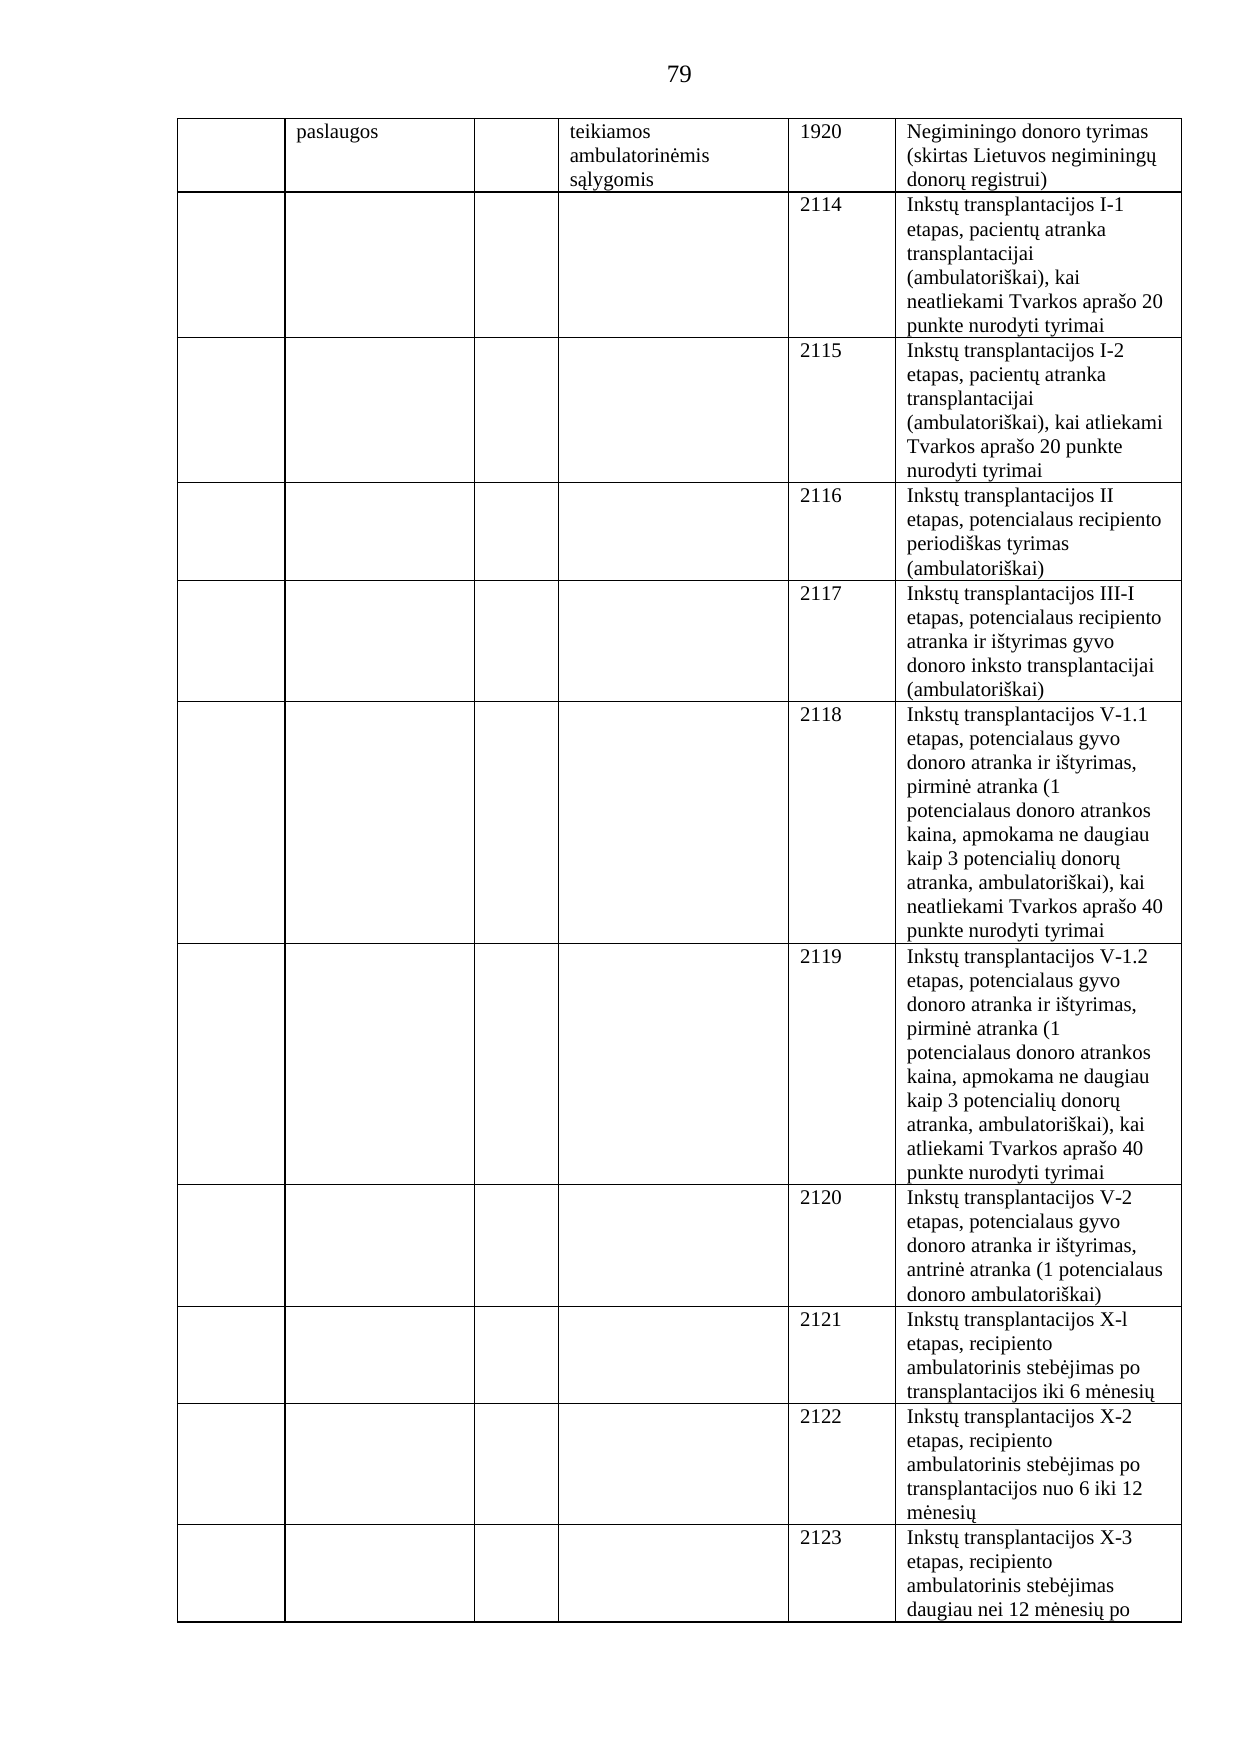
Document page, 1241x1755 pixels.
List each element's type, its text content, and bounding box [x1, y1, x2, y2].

table_cell [475, 1185, 558, 1306]
table_cell [178, 944, 284, 1184]
table_cell Inkstų transplantacijos X-2 etapas, recipiento ambulatorinis stebėjimas po transplantacijos nuo 6 iki 12 mėnesių [896, 1404, 1181, 1524]
table_cell [178, 119, 284, 191]
table_cell [178, 483, 284, 579]
table_cell paslaugos [286, 119, 474, 191]
table_cell [286, 483, 474, 579]
table_cell [475, 1525, 558, 1621]
table_cell 2115 [789, 338, 895, 482]
table_cell [178, 702, 284, 942]
table_cell teikiamos ambulatorinėmis sąlygomis [559, 119, 788, 191]
table_cell Negiminingo donoro tyrimas (skirtas Lietuvos negiminingų donorų registrui) [896, 119, 1181, 191]
table_cell [286, 944, 474, 1184]
table_cell [286, 702, 474, 942]
table_cell [475, 119, 558, 191]
table_cell [178, 1307, 284, 1403]
table_cell 2123 [789, 1525, 895, 1621]
table_cell Inkstų transplantacijos V-1.1 etapas, potencialaus gyvo donoro atranka ir ištyrimas, pirminė atranka (1 potencialaus donoro atrankos kaina, apmokama ne daugiau kaip 3 potencialių donorų atranka, ambulatoriškai), kai neatliekami Tvarkos aprašo 40 punkte nurodyti tyrimai [896, 702, 1181, 942]
table_cell 1920 [789, 119, 895, 191]
table_cell [475, 581, 558, 701]
table_cell [559, 1185, 788, 1306]
table_cell 2117 [789, 581, 895, 701]
table_cell [286, 1185, 474, 1306]
table_cell Inkstų transplantacijos V-1.2 etapas, potencialaus gyvo donoro atranka ir ištyrimas, pirminė atranka (1 potencialaus donoro atrankos kaina, apmokama ne daugiau kaip 3 potencialių donorų atranka, ambulatoriškai), kai atliekami Tvarkos aprašo 40 punkte nurodyti tyrimai [896, 944, 1181, 1184]
table_cell [559, 581, 788, 701]
table_cell Inkstų transplantacijos III-I etapas, potencialaus recipiento atranka ir ištyrimas gyvo donoro inksto transplantacijai (ambulatoriškai) [896, 581, 1181, 701]
table_cell Inkstų transplantacijos I-2 etapas, pacientų atranka transplantacijai (ambulatoriškai), kai atliekami Tvarkos aprašo 20 punkte nurodyti tyrimai [896, 338, 1181, 482]
table_cell 2120 [789, 1185, 895, 1306]
table_cell [286, 1404, 474, 1524]
table_cell [178, 1525, 284, 1621]
table_cell [475, 338, 558, 482]
table_cell 2116 [789, 483, 895, 579]
table_cell [178, 338, 284, 482]
table_cell Inkstų transplantacijos X-l etapas, recipiento ambulatorinis stebėjimas po transplantacijos iki 6 mėnesių [896, 1307, 1181, 1403]
table_cell 2122 [789, 1404, 895, 1524]
table_cell Inkstų transplantacijos I-1 etapas, pacientų atranka transplantacijai (ambulatoriškai), kai neatliekami Tvarkos aprašo 20 punkte nurodyti tyrimai [896, 193, 1181, 337]
table_cell [559, 193, 788, 337]
table_cell [559, 702, 788, 942]
table_cell [559, 1525, 788, 1621]
table_cell [475, 193, 558, 337]
table_cell Inkstų transplantacijos V-2 etapas, potencialaus gyvo donoro atranka ir ištyrimas, antrinė atranka (1 potencialaus donoro ambulatoriškai) [896, 1185, 1181, 1306]
table_cell [178, 581, 284, 701]
table_cell [559, 483, 788, 579]
table_cell [286, 193, 474, 337]
table_cell Inkstų transplantacijos II etapas, potencialaus recipiento periodiškas tyrimas (ambulatoriškai) [896, 483, 1181, 579]
table_cell [475, 1307, 558, 1403]
table_cell [286, 1307, 474, 1403]
table_cell [559, 944, 788, 1184]
table_cell 2121 [789, 1307, 895, 1403]
table_cell [286, 338, 474, 482]
table_cell [559, 1404, 788, 1524]
table_cell [286, 581, 474, 701]
table_cell [559, 338, 788, 482]
table_cell 2119 [789, 944, 895, 1184]
table_cell [178, 1185, 284, 1306]
table_cell 2118 [789, 702, 895, 942]
table_cell [178, 1404, 284, 1524]
table_cell [559, 1307, 788, 1403]
table_cell [178, 193, 284, 337]
table_cell 2114 [789, 193, 895, 337]
table_cell [475, 944, 558, 1184]
table_cell [475, 483, 558, 579]
table_cell Inkstų transplantacijos X-3 etapas, recipiento ambulatorinis stebėjimas daugiau nei 12 mėnesių po [896, 1525, 1181, 1621]
table_cell [475, 702, 558, 942]
table_cell [475, 1404, 558, 1524]
table_cell [286, 1525, 474, 1621]
